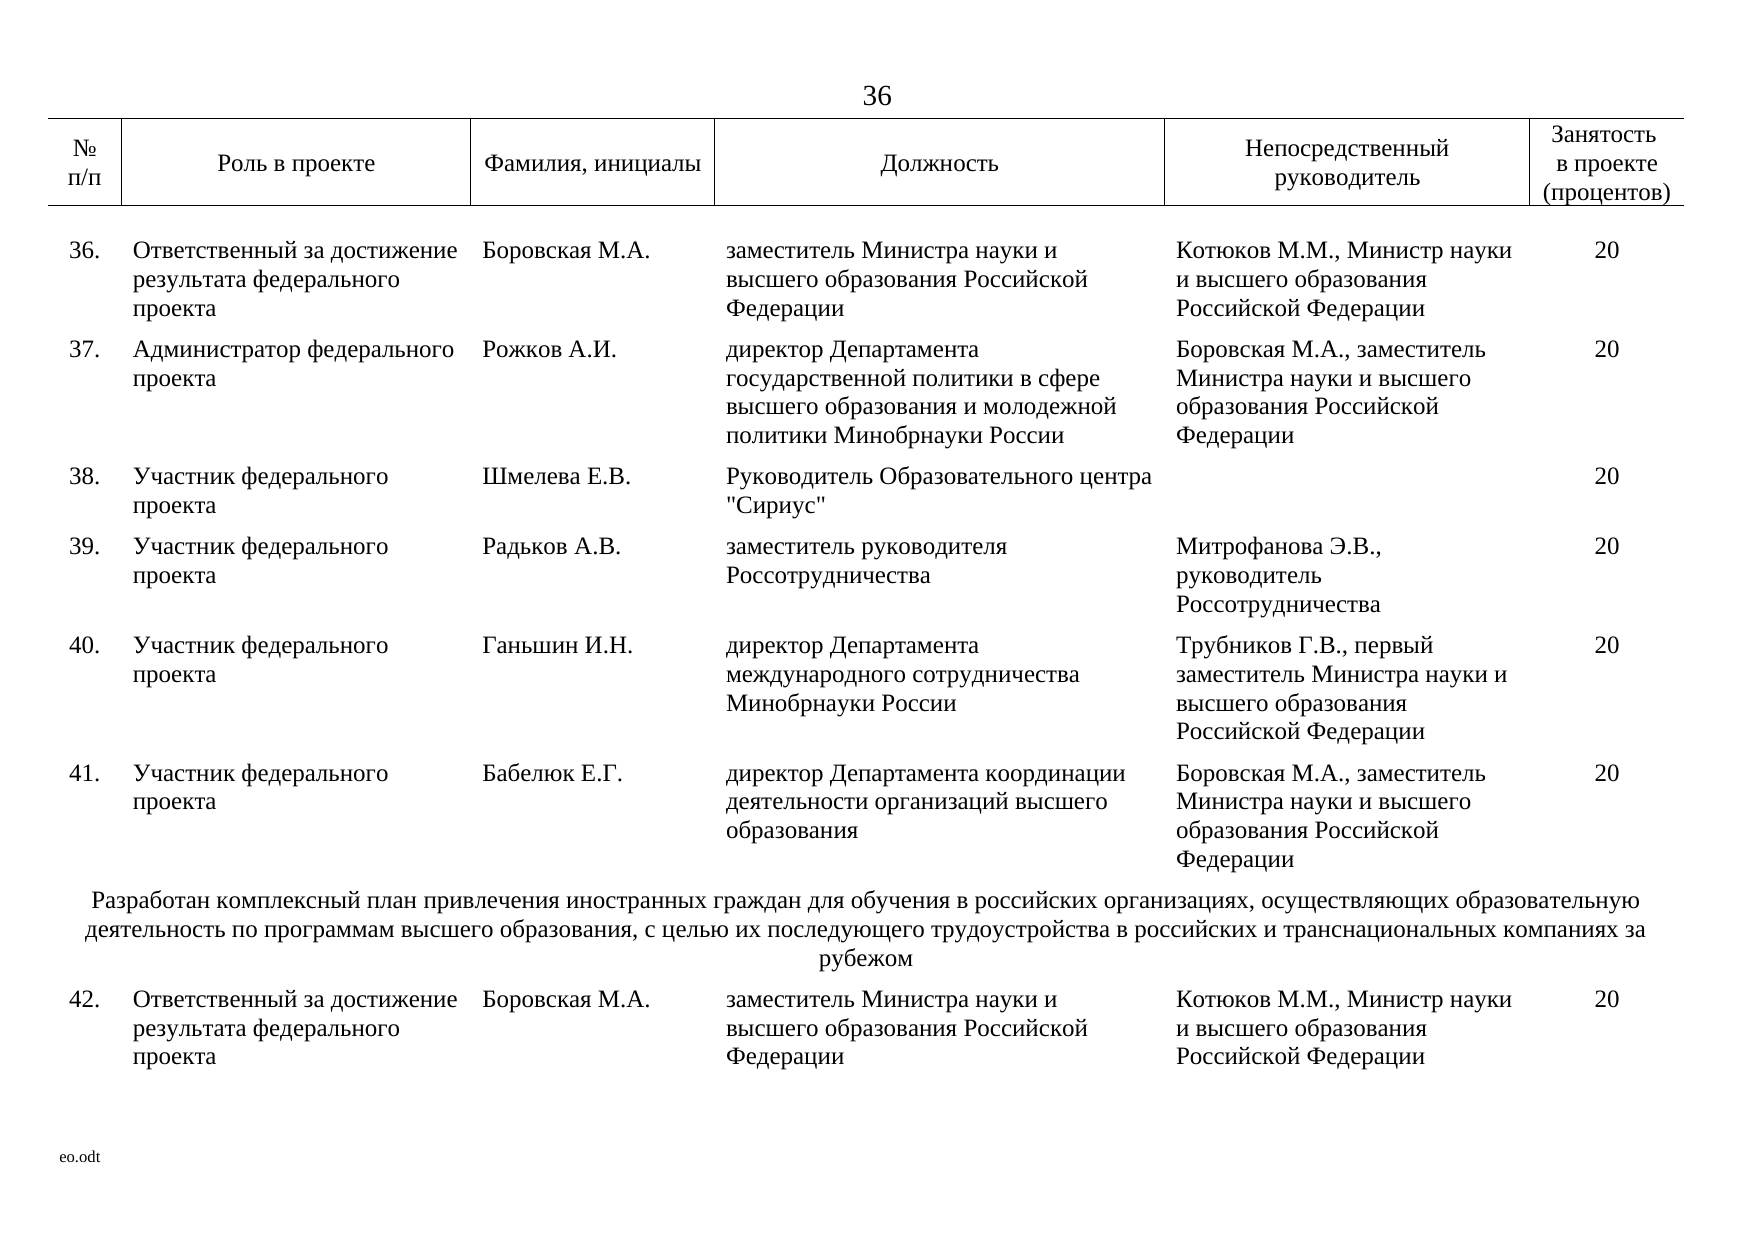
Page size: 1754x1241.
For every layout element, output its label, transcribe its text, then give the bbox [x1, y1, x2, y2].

table_header № п/п [48, 119, 121, 205]
table_cell Боровская М.А., заместитель Министра науки и высшего образования Российской Федерации [1165, 334, 1530, 461]
table_cell [48, 531, 121, 630]
table_cell 20 [1530, 235, 1684, 334]
table_cell [48, 758, 121, 885]
table_cell Ответственный за достижение результата федерального проекта [121, 235, 471, 334]
table_cell Трубников Г.В., первый заместитель Министра науки и высшего образования Российской Федерации [1165, 630, 1530, 758]
table_cell 20 [1530, 630, 1684, 758]
table_cell [48, 235, 121, 334]
table_cell [1165, 206, 1530, 235]
table_cell [715, 206, 1164, 235]
table_cell 20 [1530, 984, 1684, 1083]
table_cell Рожков А.И. [471, 334, 714, 461]
table_cell Участник федерального проекта [121, 531, 471, 630]
table_cell [1165, 461, 1530, 531]
table_cell Боровская М.А. [471, 984, 714, 1083]
table_cell [48, 461, 121, 531]
table_cell Боровская М.А., заместитель Министра науки и высшего образования Российской Федерации [1165, 758, 1530, 885]
table_cell Боровская М.А. [471, 235, 714, 334]
table_cell 20 [1530, 461, 1684, 531]
table_cell 20 [1530, 531, 1684, 630]
table_header Занятость в проекте (процентов) [1530, 119, 1684, 205]
table_cell заместитель Министра науки и высшего образования Российской Федерации [715, 984, 1164, 1083]
table_header Роль в проекте [122, 119, 470, 205]
table_cell Митрофанова Э.В., руководитель Россотрудничества [1165, 531, 1530, 630]
table_cell Руководитель Образовательного центра "Сириус" [715, 461, 1164, 531]
table_cell 20 [1530, 334, 1684, 461]
table_cell Шмелева Е.В. [471, 461, 714, 531]
table_cell Участник федерального проекта [121, 758, 471, 885]
table_header Должность [715, 119, 1164, 205]
table_cell директор Департамента международного сотрудничества Минобрнауки России [715, 630, 1164, 758]
table_cell заместитель Министра науки и высшего образования Российской Федерации [715, 235, 1164, 334]
table_cell Радьков А.В. [471, 531, 714, 630]
table_cell Бабелюк Е.Г. [471, 758, 714, 885]
table_cell директор Департамента государственной политики в сфере высшего образования и молодежной политики Минобрнауки России [715, 334, 1164, 461]
table_cell Котюков М.М., Министр науки и высшего образования Российской Федерации [1165, 984, 1530, 1083]
table_cell [48, 984, 121, 1083]
table_header Непосредственный руководитель [1165, 119, 1529, 205]
table_cell Разработан комплексный план привлечения иностранных граждан для обучения в российских организациях, осуществляющих образовательную деятельность по программам высшего образования, с целью их последующего трудоустройства в российских и транснациональных компаниях за рубежом [48, 885, 1684, 984]
table_cell [471, 206, 714, 235]
table_cell [121, 206, 471, 235]
table_cell директор Департамента координации деятельности организаций высшего образования [715, 758, 1164, 885]
table_cell [48, 206, 121, 235]
table_cell [48, 334, 121, 461]
table_cell Участник федерального проекта [121, 630, 471, 758]
table_header Фамилия, инициалы [471, 119, 714, 205]
table_cell Участник федерального проекта [121, 461, 471, 531]
table_cell [48, 630, 121, 758]
table_cell Ответственный за достижение результата федерального проекта [121, 984, 471, 1083]
table_cell Ганьшин И.Н. [471, 630, 714, 758]
table_cell [1530, 206, 1684, 235]
table_cell 20 [1530, 758, 1684, 885]
table_cell заместитель руководителя Россотрудничества [715, 531, 1164, 630]
table_cell Администратор федерального проекта [121, 334, 471, 461]
table_cell Котюков М.М., Министр науки и высшего образования Российской Федерации [1165, 235, 1530, 334]
